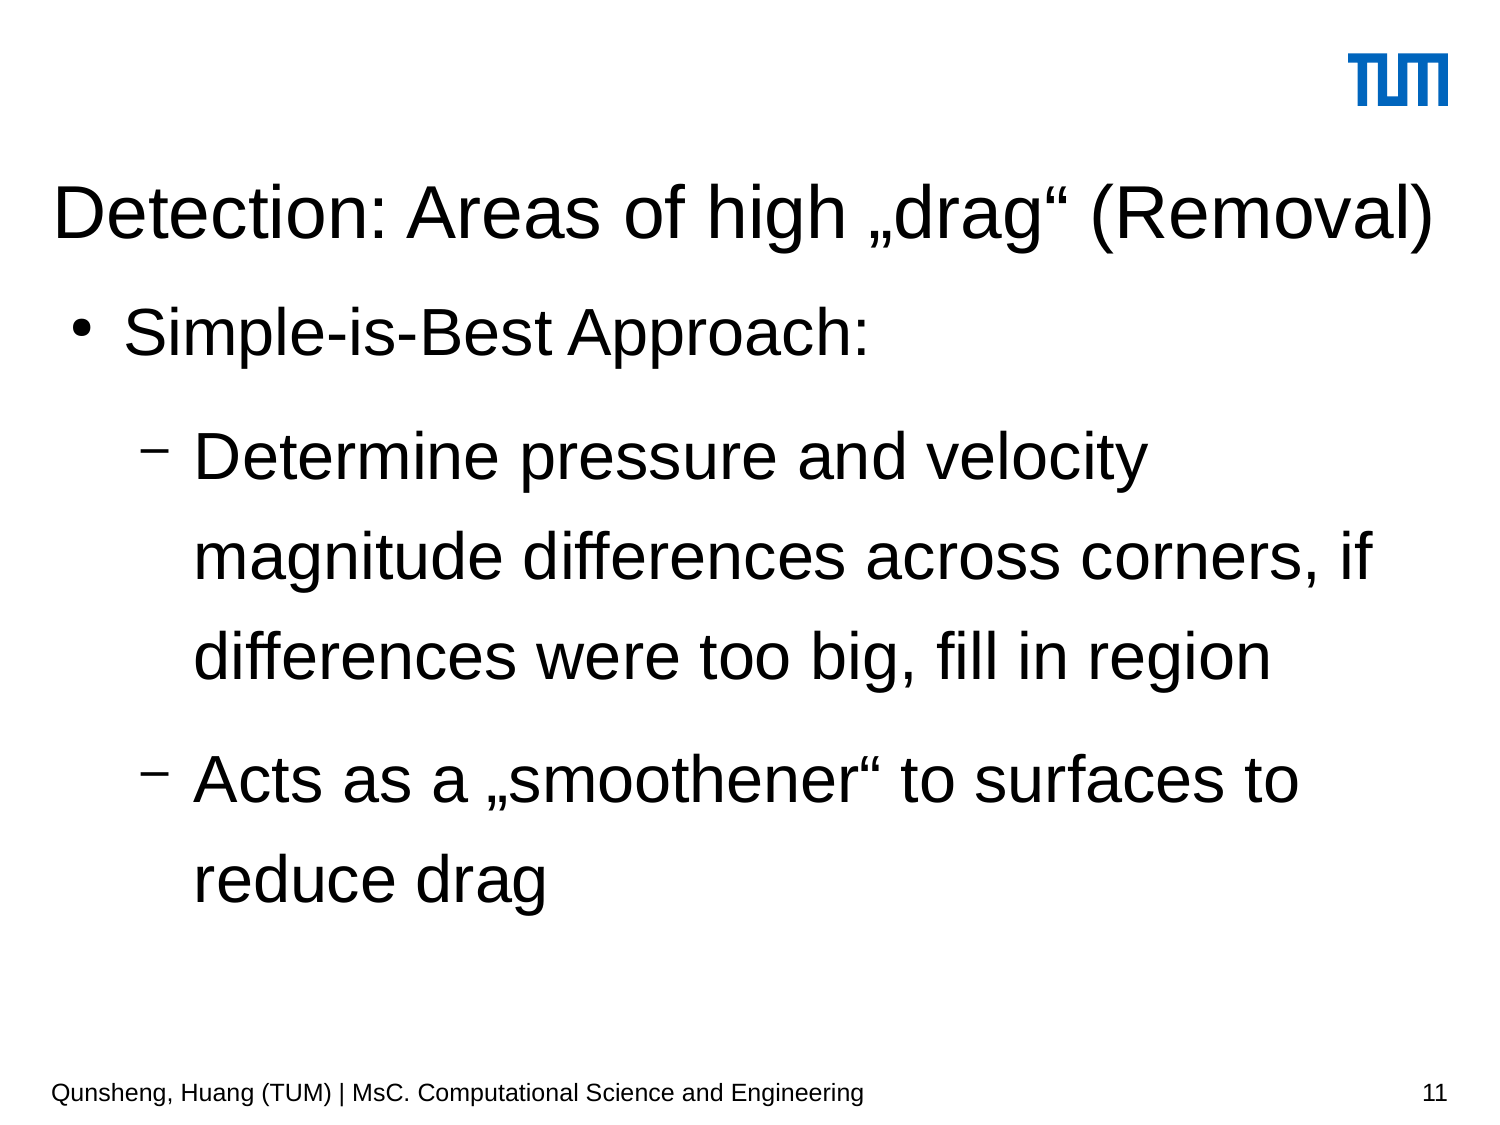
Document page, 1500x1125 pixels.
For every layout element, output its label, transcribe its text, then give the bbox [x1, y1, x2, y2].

slide_number [1111, 1061, 1448, 1122]
list Simple-is-Best Approach: Determine pressure and velocity magnitude differences across corners, if differences were too big, fill in region Acts as a „smoothener“ to surfaces to reduce drag [52, 289, 1449, 1060]
title Detection: Areas of high „drag“ (Removal) [52, 163, 1449, 231]
